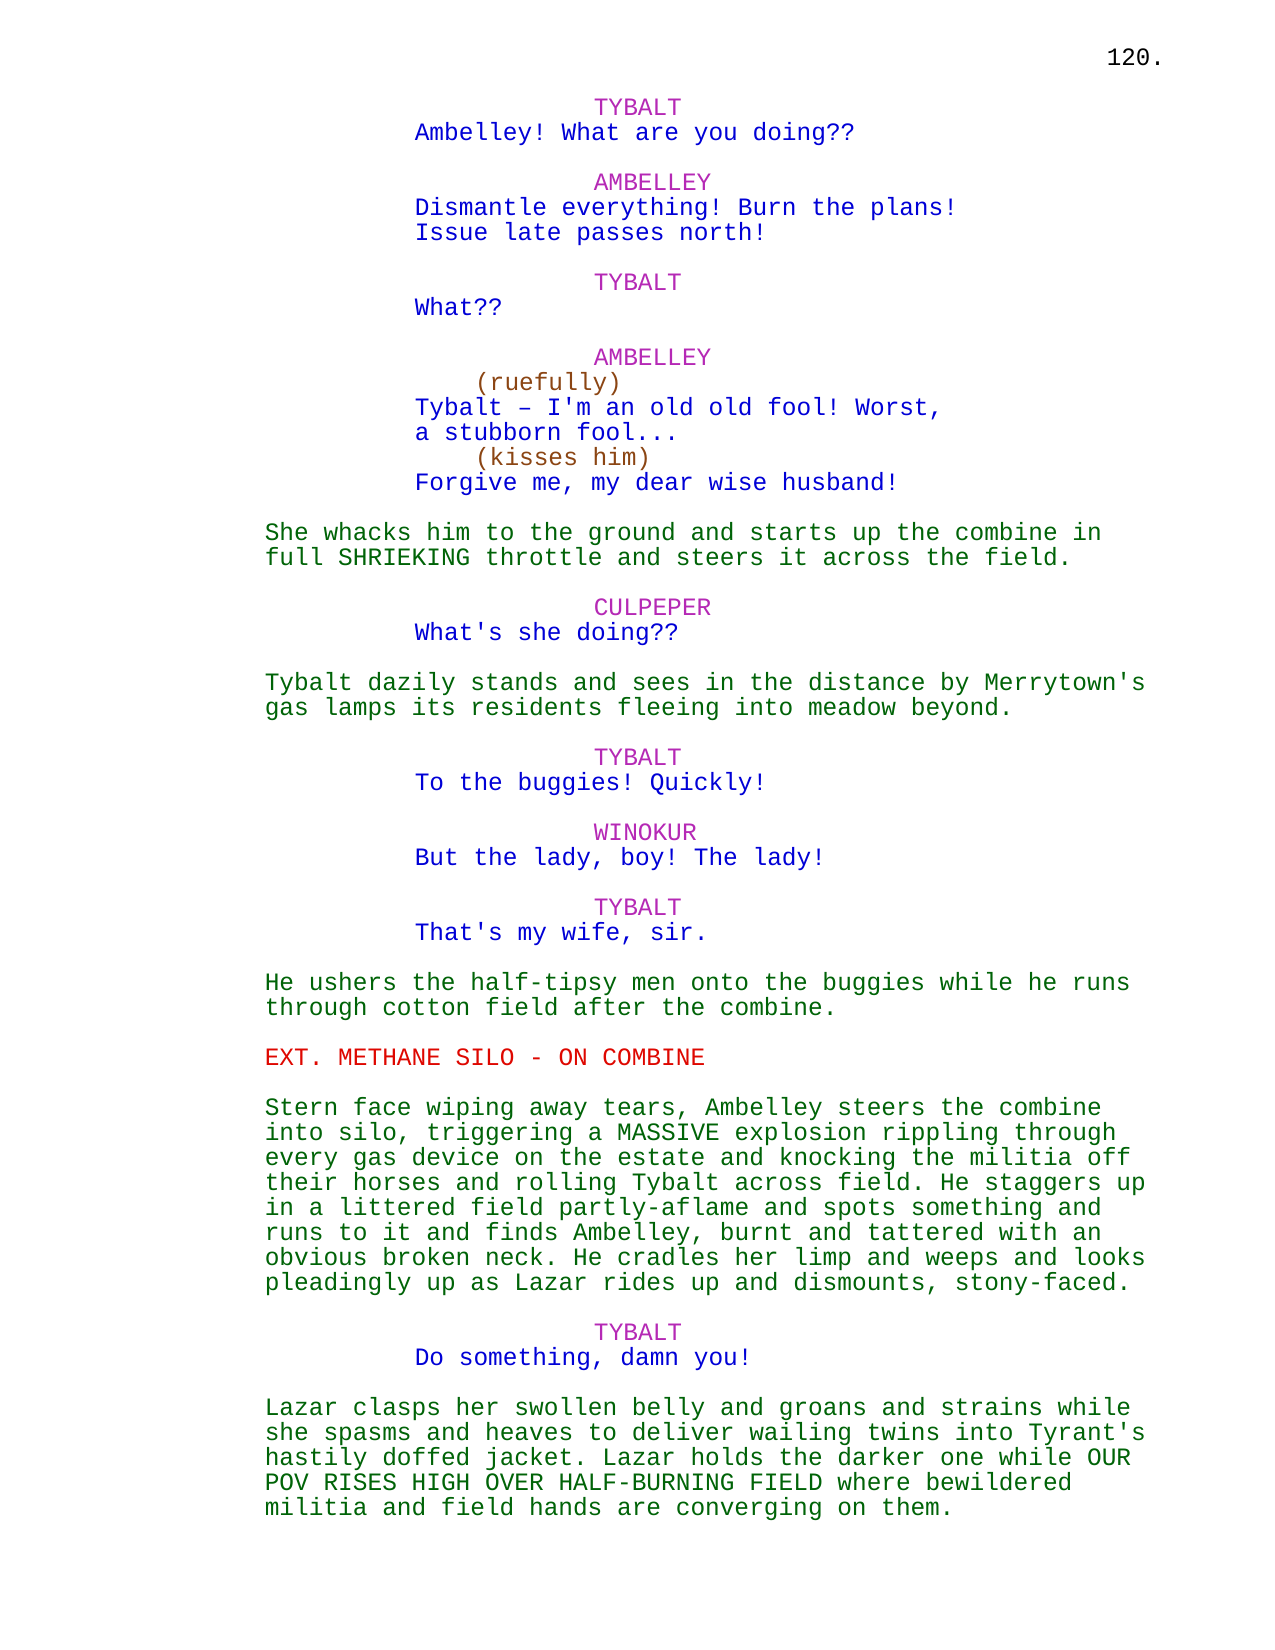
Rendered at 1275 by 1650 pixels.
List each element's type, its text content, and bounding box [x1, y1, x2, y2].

subtitle EXT. METHANE SILO - ON COMBINE [264, 1045, 1202, 1070]
text What's she doing?? [414, 620, 967, 645]
text TYBALT [594, 745, 1163, 770]
text Tybalt dazily stands and sees in the distance by Merrytown's gas lamps its residents fleeing into meadow beyond. [264, 670, 1167, 720]
text To the buggies! Quickly! [414, 770, 967, 795]
text She whacks him to the ground and starts up the combine in full SHRIEKING throttle and steers it across the field. [264, 520, 1167, 570]
text TYBALT [594, 270, 1163, 295]
text He ushers the half-tipsy men onto the buggies while he runs through cotton field after the combine. [264, 970, 1167, 1020]
text But the lady, boy! The lady! [414, 845, 967, 870]
text Ambelley! What are you doing?? [414, 120, 967, 145]
text TYBALT [594, 95, 1163, 120]
text TYBALT [594, 895, 1163, 920]
text AMBELLEY [594, 170, 1163, 195]
text Forgive me, my dear wise husband! [414, 470, 967, 495]
text CULPEPER [594, 595, 1163, 620]
text Tybalt – I'm an old old fool! Worst, a stubborn fool... [414, 395, 967, 445]
text Stern face wiping away tears, Ambelley steers the combine into silo, triggering a MASSIVE explosion rippling through every gas device on the estate and knocking the militia off their horses and rolling Tybalt across field. He staggers up in a littered field partly-aflame and spots something and runs to it and finds Ambelley, burnt and tattered with an obvious broken neck. He cradles her limp and weeps and looks pleadingly up as Lazar rides up and dismounts, stony-faced. [264, 1095, 1167, 1295]
text TYBALT [594, 1320, 1163, 1345]
text That's my wife, sir. [414, 920, 967, 945]
text Lazar clasps her swollen belly and groans and strains while she spasms and heaves to deliver wailing twins into Tyrant's hastily doffed jacket. Lazar holds the darker one while OUR POV RISES HIGH OVER HALF-BURNING FIELD where bewildered militia and field hands are converging on them. [264, 1395, 1167, 1520]
text What?? [414, 295, 967, 320]
text AMBELLEY [594, 345, 1163, 370]
text WINOKUR [594, 820, 1163, 845]
text Do something, damn you! [414, 1345, 967, 1370]
text (kisses him) [475, 445, 789, 470]
text (ruefully) [475, 370, 789, 395]
text Dismantle everything! Burn the plans! Issue late passes north! [414, 195, 967, 245]
